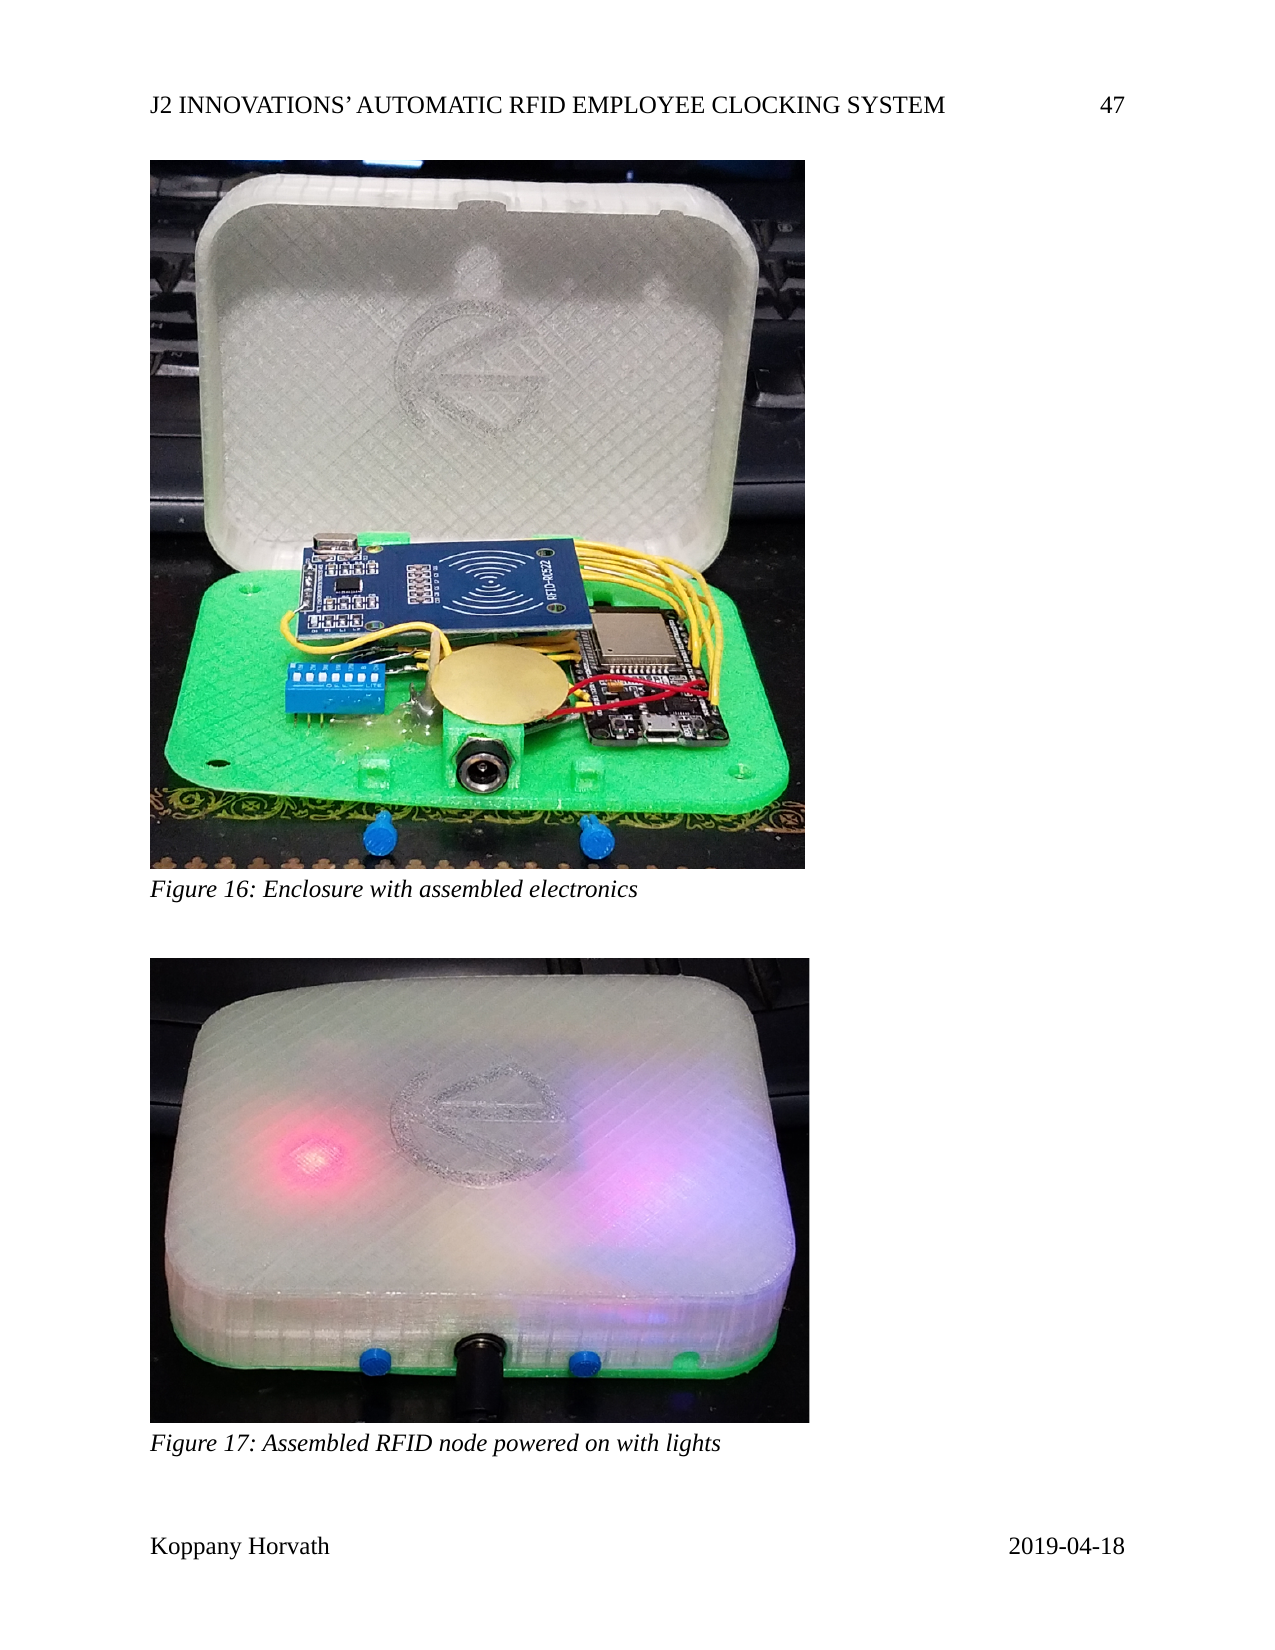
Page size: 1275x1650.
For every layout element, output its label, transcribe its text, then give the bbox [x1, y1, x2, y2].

picture [150, 160, 805, 869]
picture [150, 958, 810, 1423]
text Figure 16: Enclosure with assembled electronics [150, 869, 805, 903]
text Figure 17: Assembled RFID node powered on with lights [150, 1423, 809, 1457]
